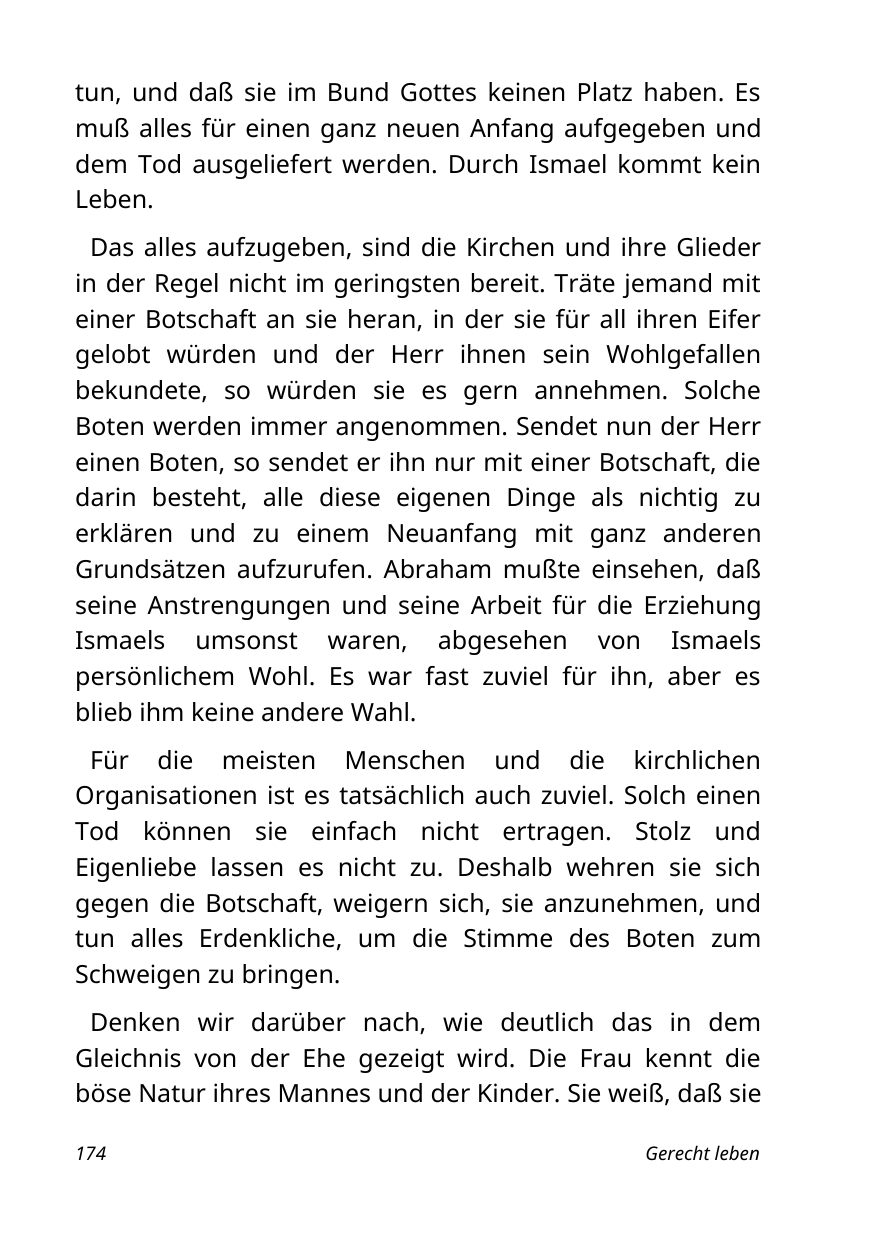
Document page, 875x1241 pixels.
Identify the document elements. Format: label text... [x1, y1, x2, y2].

text Denken wir darüber nach, wie deutlich das in dem Gleichnis von der Ehe gezeigt wird. Die Frau kennt die böse Natur ihres Mannes und der Kinder. Sie weiß, daß sie [75, 1004, 762, 1110]
text Das alles aufzugeben, sind die Kirchen und ihre Glieder in der Regel nicht im geringsten bereit. Träte jemand mit einer Botschaft an sie heran, in der sie für all ihren Eifer gelobt würden und der Herr ihnen sein Wohlgefallen bekundete, so würden sie es gern annehmen. Solche Boten werden immer angenommen. Sendet nun der Herr einen Boten, so sendet er ihn nur mit einer Botschaft, die darin besteht, alle diese eigenen Dinge als nichtig zu erklären und zu einem Neuanfang mit ganz anderen Grundsätzen aufzurufen. Abraham mußte einsehen, daß seine Anstrengungen und seine Arbeit für die Erziehung Ismaels umsonst waren, abgesehen von Ismaels persönlichem Wohl. Es war fast zuviel für ihn, aber es blieb ihm keine andere Wahl. [75, 230, 762, 728]
text tun, und daß sie im Bund Gottes keinen Platz haben. Es muß alles für einen ganz neuen Anfang aufgegeben und dem Tod ausgeliefert werden. Durch Ismael kommt kein Leben. [75, 75, 762, 216]
text Für die meisten Menschen und die kirchlichen Organisationen ist es tatsächlich auch zuviel. Solch einen Tod können sie einfach nicht ertragen. Stolz und Eigenliebe lassen es nicht zu. Deshalb wehren sie sich gegen die Botschaft, weigern sich, sie anzunehmen, und tun alles Erdenkliche, um die Stimme des Boten zum Schweigen zu bringen. [75, 742, 762, 991]
